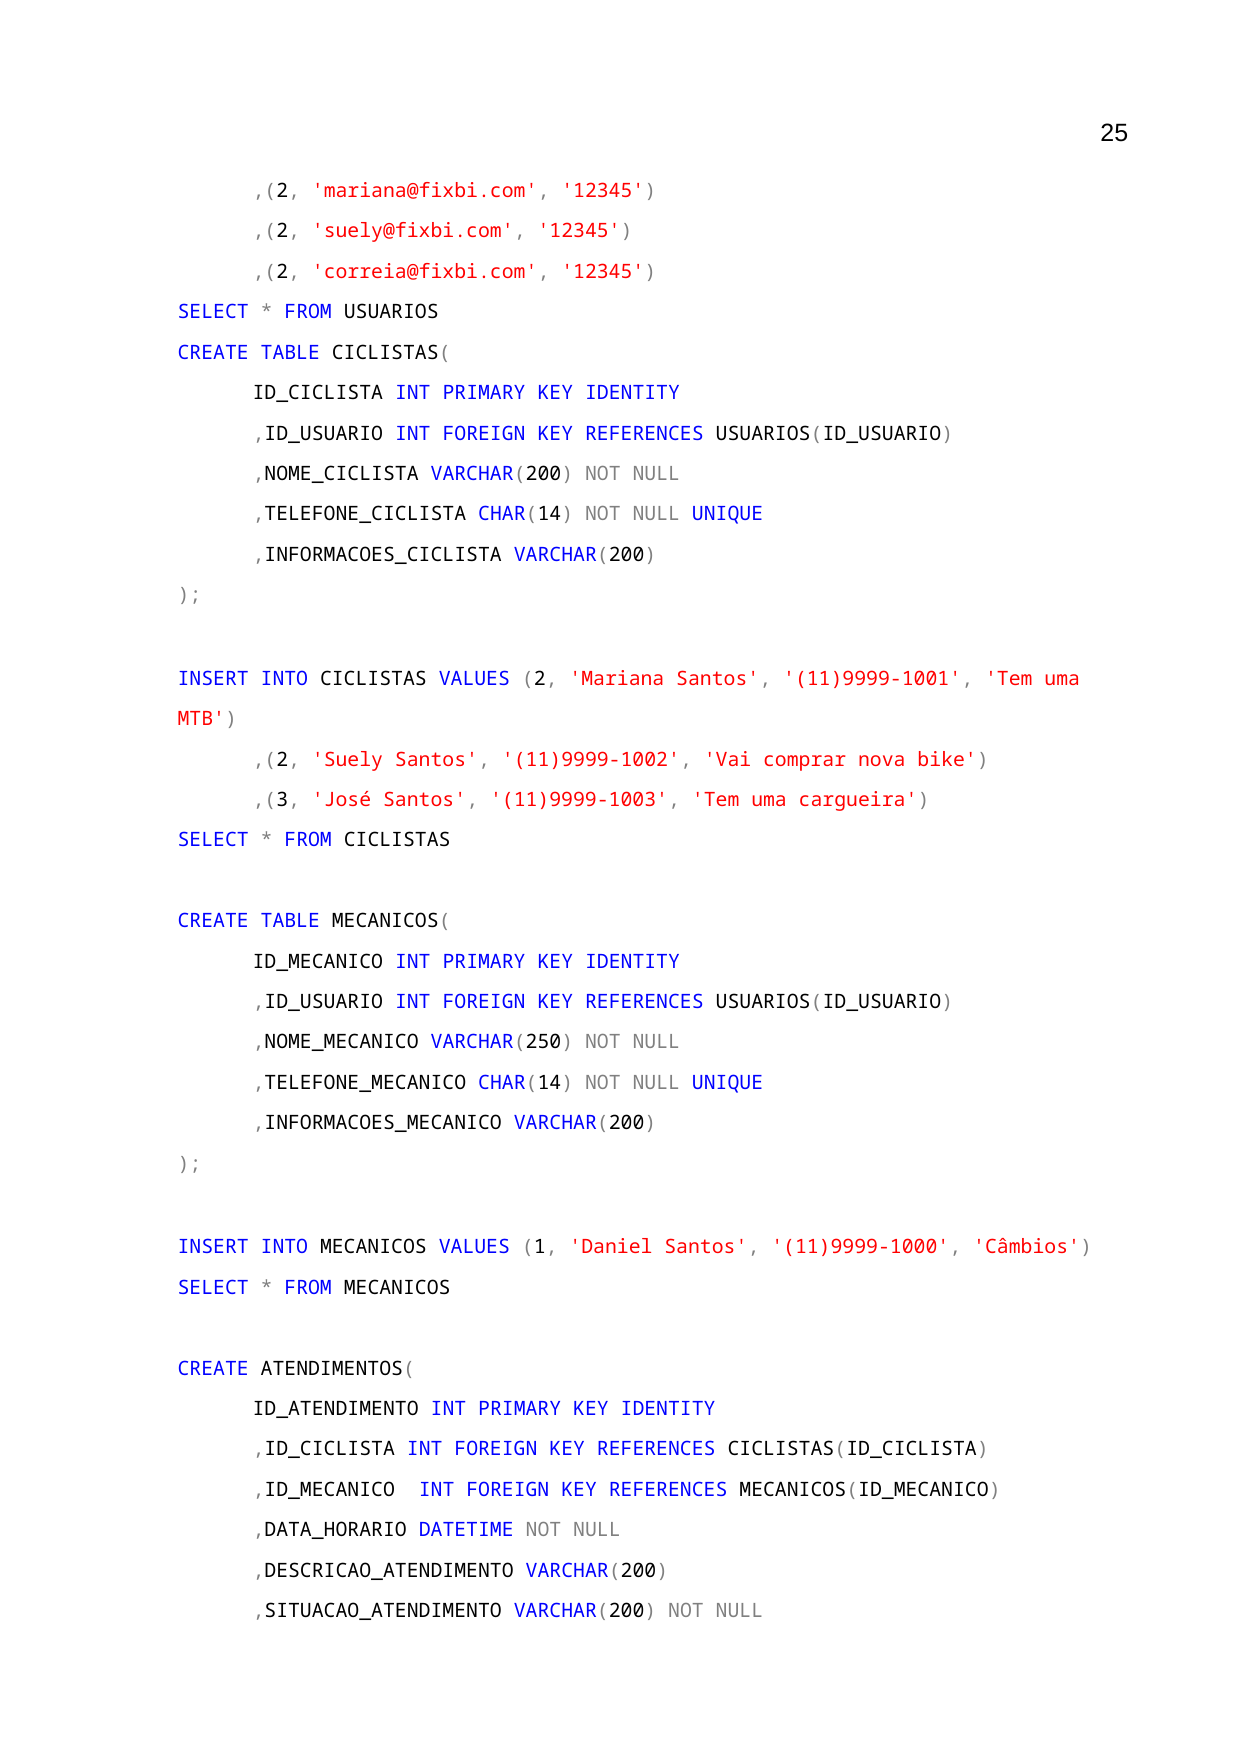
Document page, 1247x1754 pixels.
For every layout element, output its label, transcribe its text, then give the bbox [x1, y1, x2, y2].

text SELECT * FROM USUARIOS [177, 298, 1128, 324]
text ,INFORMACOES_CICLISTA VARCHAR(200) [177, 540, 1128, 567]
text INSERT INTO CICLISTAS VALUES (2, 'Mariana Santos', '(11)9999-1001', 'Tem uma MTB') [177, 664, 1128, 731]
text ,SITUACAO_ATENDIMENTO VARCHAR(200) NOT NULL [177, 1596, 1128, 1623]
text ,(2, 'mariana@fixbi.com', '12345') [177, 176, 1128, 203]
text ,(2, 'suely@fixbi.com', '12345') [177, 217, 1128, 244]
text ID_CICLISTA INT PRIMARY KEY IDENTITY [177, 378, 1128, 405]
text ,(2, 'correia@fixbi.com', '12345') [177, 257, 1128, 284]
text ID_MECANICO INT PRIMARY KEY IDENTITY [177, 947, 1128, 974]
text CREATE TABLE MECANICOS( [177, 907, 1128, 933]
text ,ID_USUARIO INT FOREIGN KEY REFERENCES USUARIOS(ID_USUARIO) [177, 419, 1128, 446]
text ,INFORMACOES_MECANICO VARCHAR(200) [177, 1109, 1128, 1136]
text ); [177, 1149, 1128, 1176]
text ,ID_USUARIO INT FOREIGN KEY REFERENCES USUARIOS(ID_USUARIO) [177, 987, 1128, 1014]
text ,TELEFONE_CICLISTA CHAR(14) NOT NULL UNIQUE [177, 500, 1128, 527]
text ,(3, 'José Santos', '(11)9999-1003', 'Tem uma cargueira') [177, 785, 1128, 812]
text ,NOME_MECANICO VARCHAR(250) NOT NULL [177, 1028, 1128, 1055]
text ,NOME_CICLISTA VARCHAR(200) NOT NULL [177, 459, 1128, 486]
text ,ID_CICLISTA INT FOREIGN KEY REFERENCES CICLISTAS(ID_CICLISTA) [177, 1435, 1128, 1462]
text ,DESCRICAO_ATENDIMENTO VARCHAR(200) [177, 1556, 1128, 1583]
text ,ID_MECANICO INT FOREIGN KEY REFERENCES MECANICOS(ID_MECANICO) [177, 1475, 1128, 1502]
text ,TELEFONE_MECANICO CHAR(14) NOT NULL UNIQUE [177, 1068, 1128, 1095]
text CREATE ATENDIMENTOS( [177, 1354, 1128, 1381]
text ,DATA_HORARIO DATETIME NOT NULL [177, 1516, 1128, 1542]
text INSERT INTO MECANICOS VALUES (1, 'Daniel Santos', '(11)9999-1000', 'Câmbios') [177, 1233, 1128, 1259]
text ); [177, 581, 1128, 607]
text CREATE TABLE CICLISTAS( [177, 338, 1128, 365]
text ID_ATENDIMENTO INT PRIMARY KEY IDENTITY [177, 1394, 1128, 1421]
text SELECT * FROM MECANICOS [177, 1273, 1128, 1300]
text SELECT * FROM CICLISTAS [177, 826, 1128, 853]
text ,(2, 'Suely Santos', '(11)9999-1002', 'Vai comprar nova bike') [177, 745, 1128, 772]
